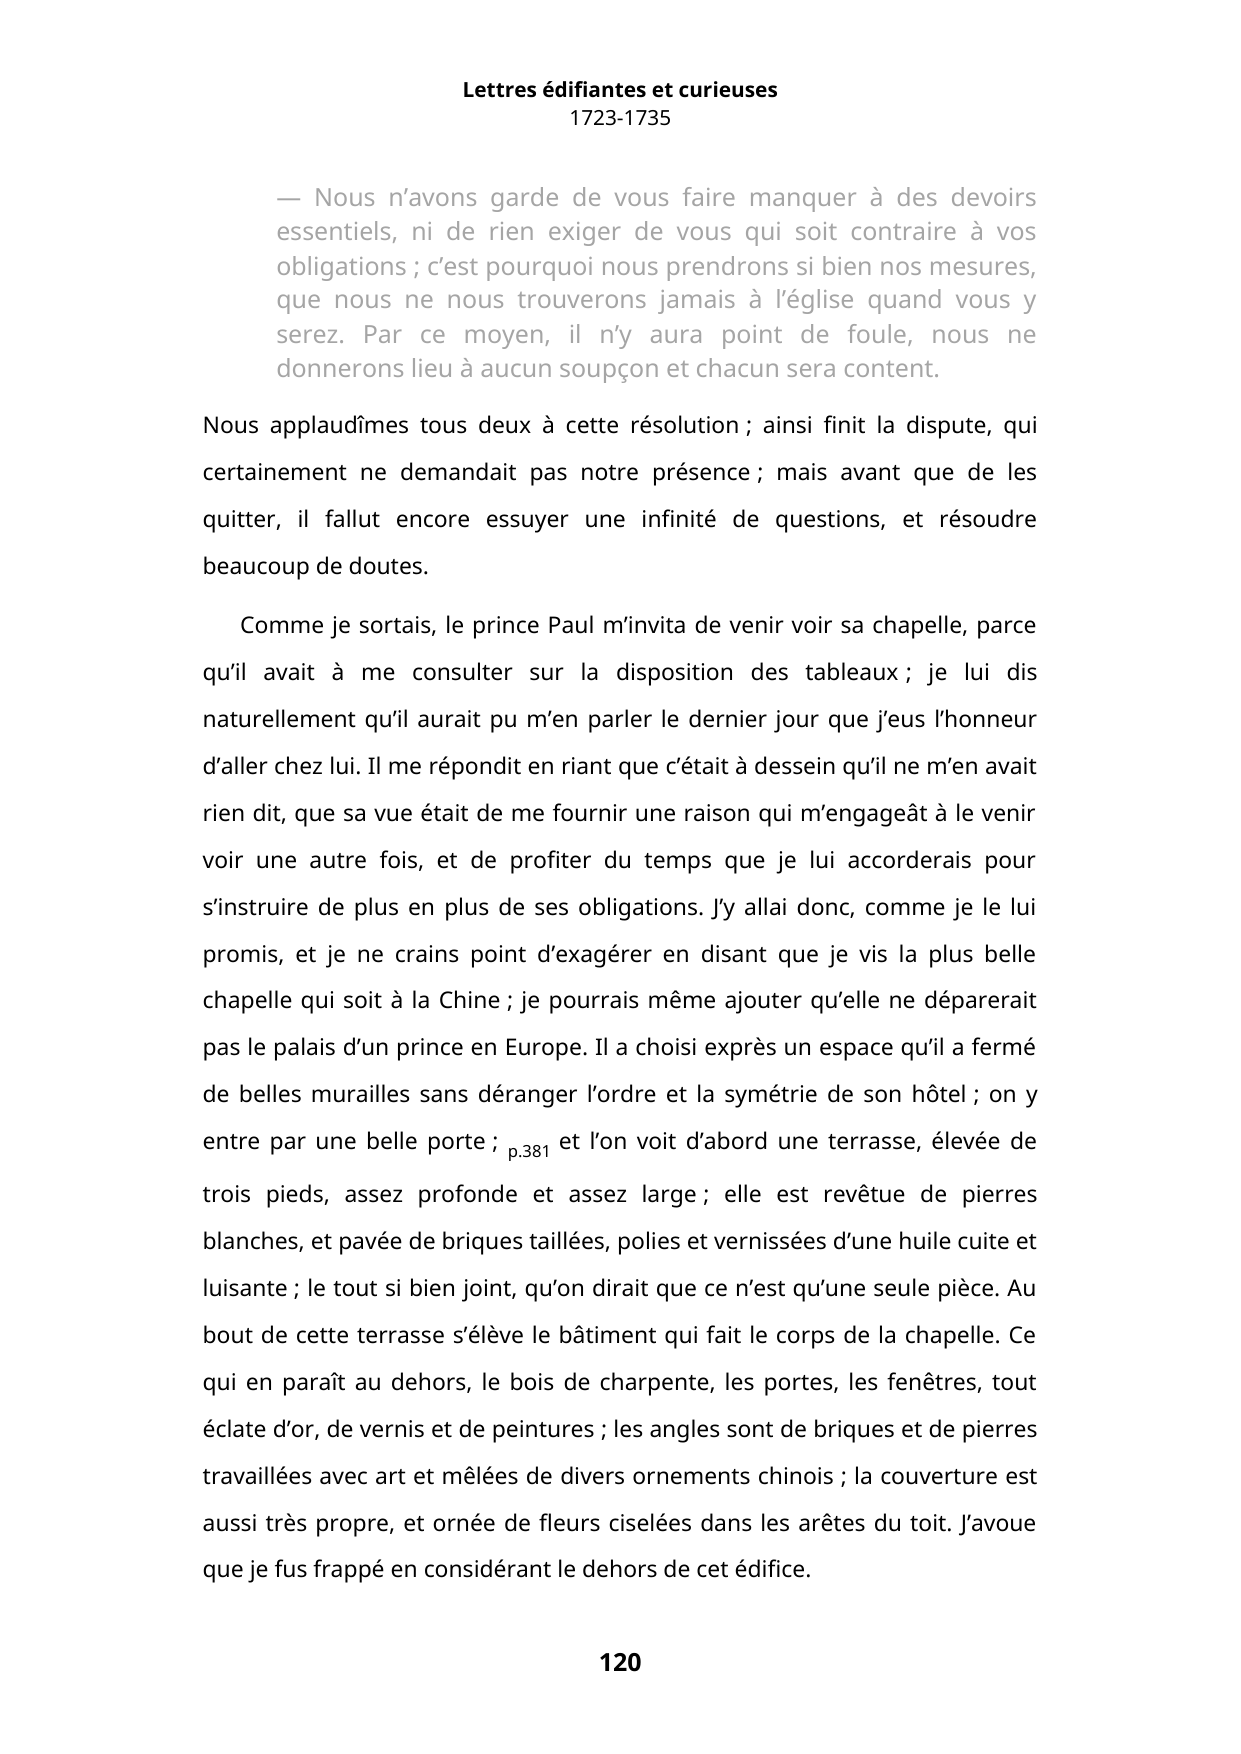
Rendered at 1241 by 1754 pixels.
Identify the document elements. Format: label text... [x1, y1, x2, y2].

text Nous applaudîmes tous deux à cette résolution ; ainsi finit la dispute, qui certainement ne demandait pas notre présence ; mais avant que de les quitter, il fallut encore essuyer une infinité de questions, et résoudre beaucoup de doutes. [202, 409, 1038, 581]
text — Nous n’avons garde de vous faire manquer à des devoirs essentiels, ni de rien exiger de vous qui soit contraire à vos obligations ; c’est pourquoi nous prendrons si bien nos mesures, que nous ne nous trouverons jamais à l’église quand vous y serez. Par ce moyen, il n’y aura point de foule, nous ne donnerons lieu à aucun soupçon et chacun sera content. [276, 180, 1038, 384]
text Comme je sortais, le prince Paul m’invita de venir voir sa chapelle, parce qu’il avait à me consulter sur la disposition des tableaux ; je lui dis naturellement qu’il aurait pu m’en parler le dernier jour que j’eus l’honneur d’aller chez lui. Il me répondit en riant que c’était à dessein qu’il ne m’en avait rien dit, que sa vue était de me fournir une raison qui m’engageât à le venir voir une autre fois, et de profiter du temps que je lui accorderais pour s’instruire de plus en plus de ses obligations. J’y allai donc, comme je le lui promis, et je ne crains point d’exagérer en disant que je vis la plus belle chapelle qui soit à la Chine ; je pourrais même ajouter qu’elle ne déparerait pas le palais d’un prince en Europe. Il a choisi exprès un espace qu’il a fermé de belles murailles sans déranger l’ordre et la symétrie de son hôtel ; on y entre par une belle porte ; p.381 et l’on voit d’abord une terrasse, élevée de trois pieds, assez profonde et assez large ; elle est revêtue de pierres blanches, et pavée de briques taillées, polies et vernissées d’une huile cuite et luisante ; le tout si bien joint, qu’on dirait que ce n’est qu’une seule pièce. Au bout de cette terrasse s’élève le bâtiment qui fait le corps de la chapelle. Ce qui en paraît au dehors, le bois de charpente, les portes, les fenêtres, tout éclate d’or, de vernis et de peintures ; les angles sont de briques et de pierres travaillées avec art et mêlées de divers ornements chinois ; la couverture est aussi très propre, et ornée de fleurs ciselées dans les arêtes du toit. J’avoue que je fus frappé en considérant le dehors de cet édifice. [202, 609, 1038, 1584]
